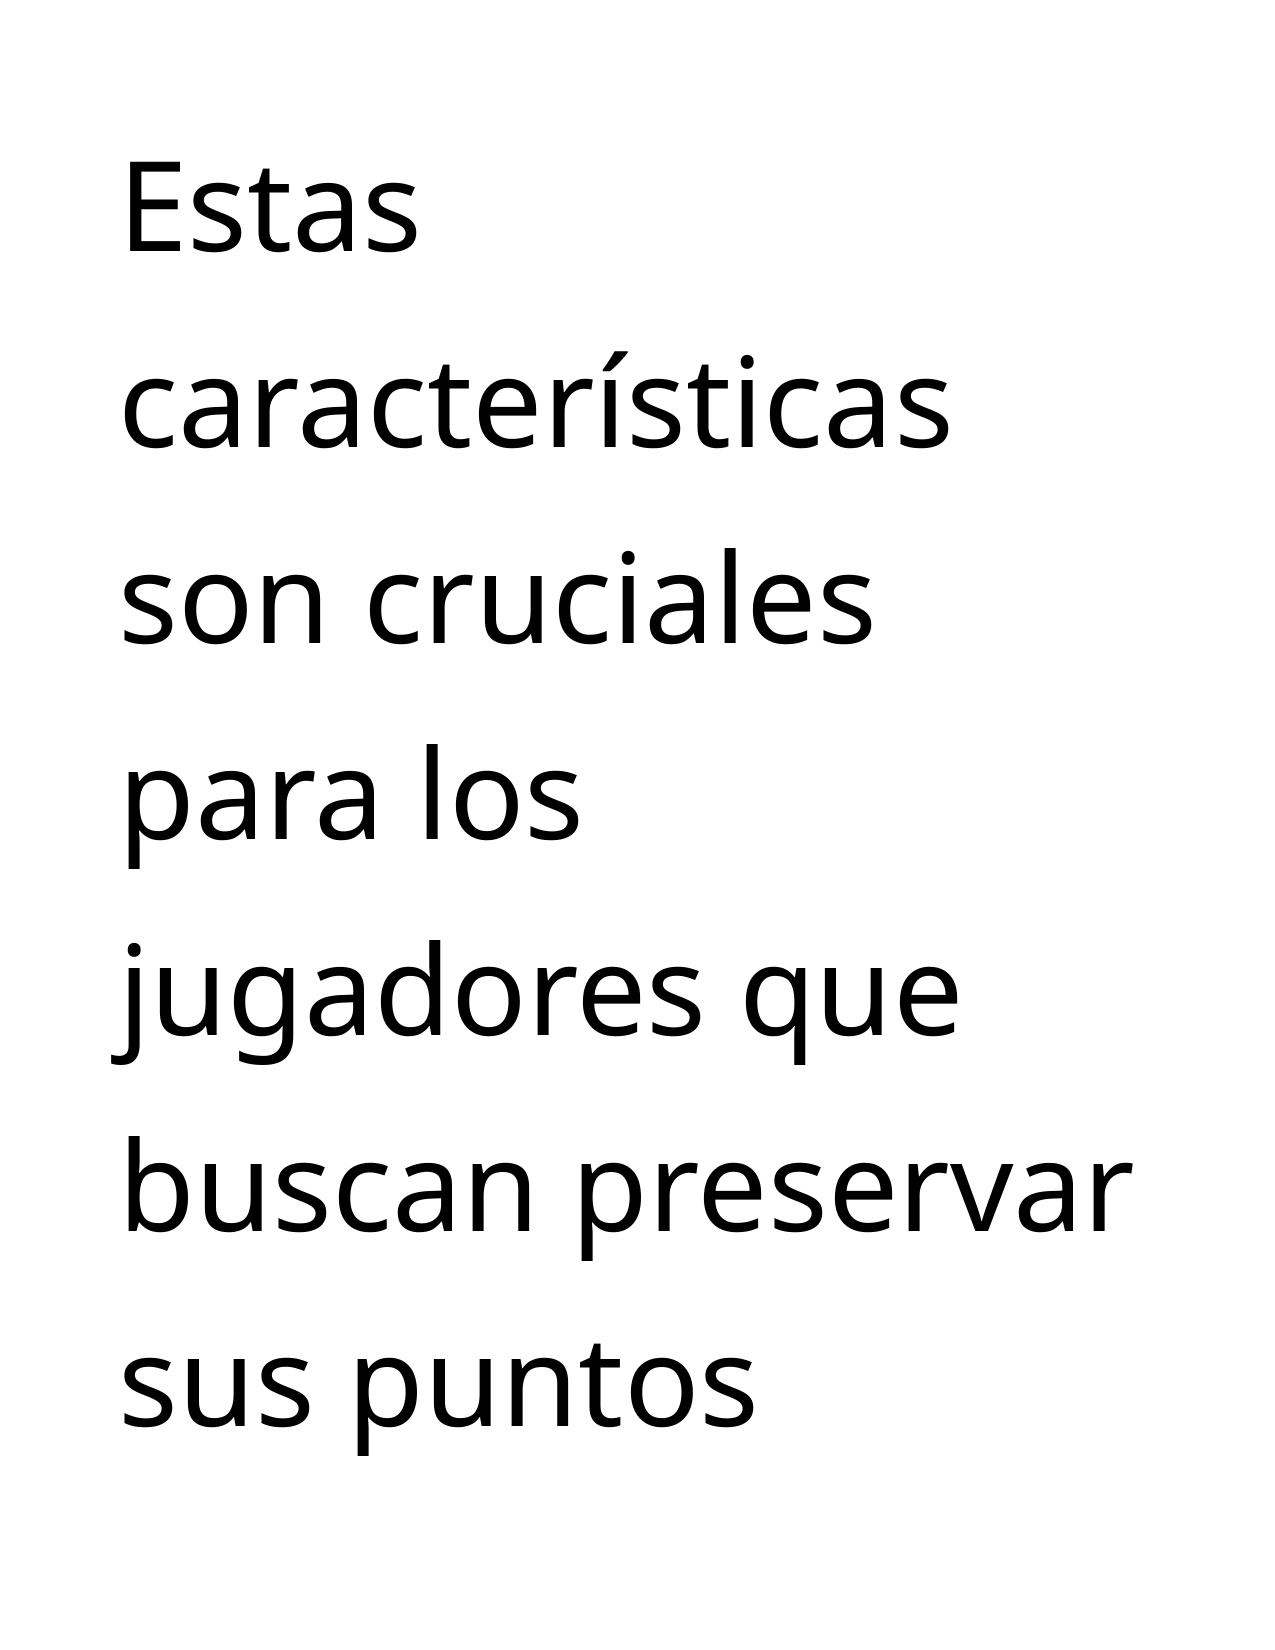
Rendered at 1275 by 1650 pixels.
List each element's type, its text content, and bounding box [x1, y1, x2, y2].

text Estas características son cruciales para los jugadores que buscan preservar sus puntos [118, 118, 1157, 1463]
